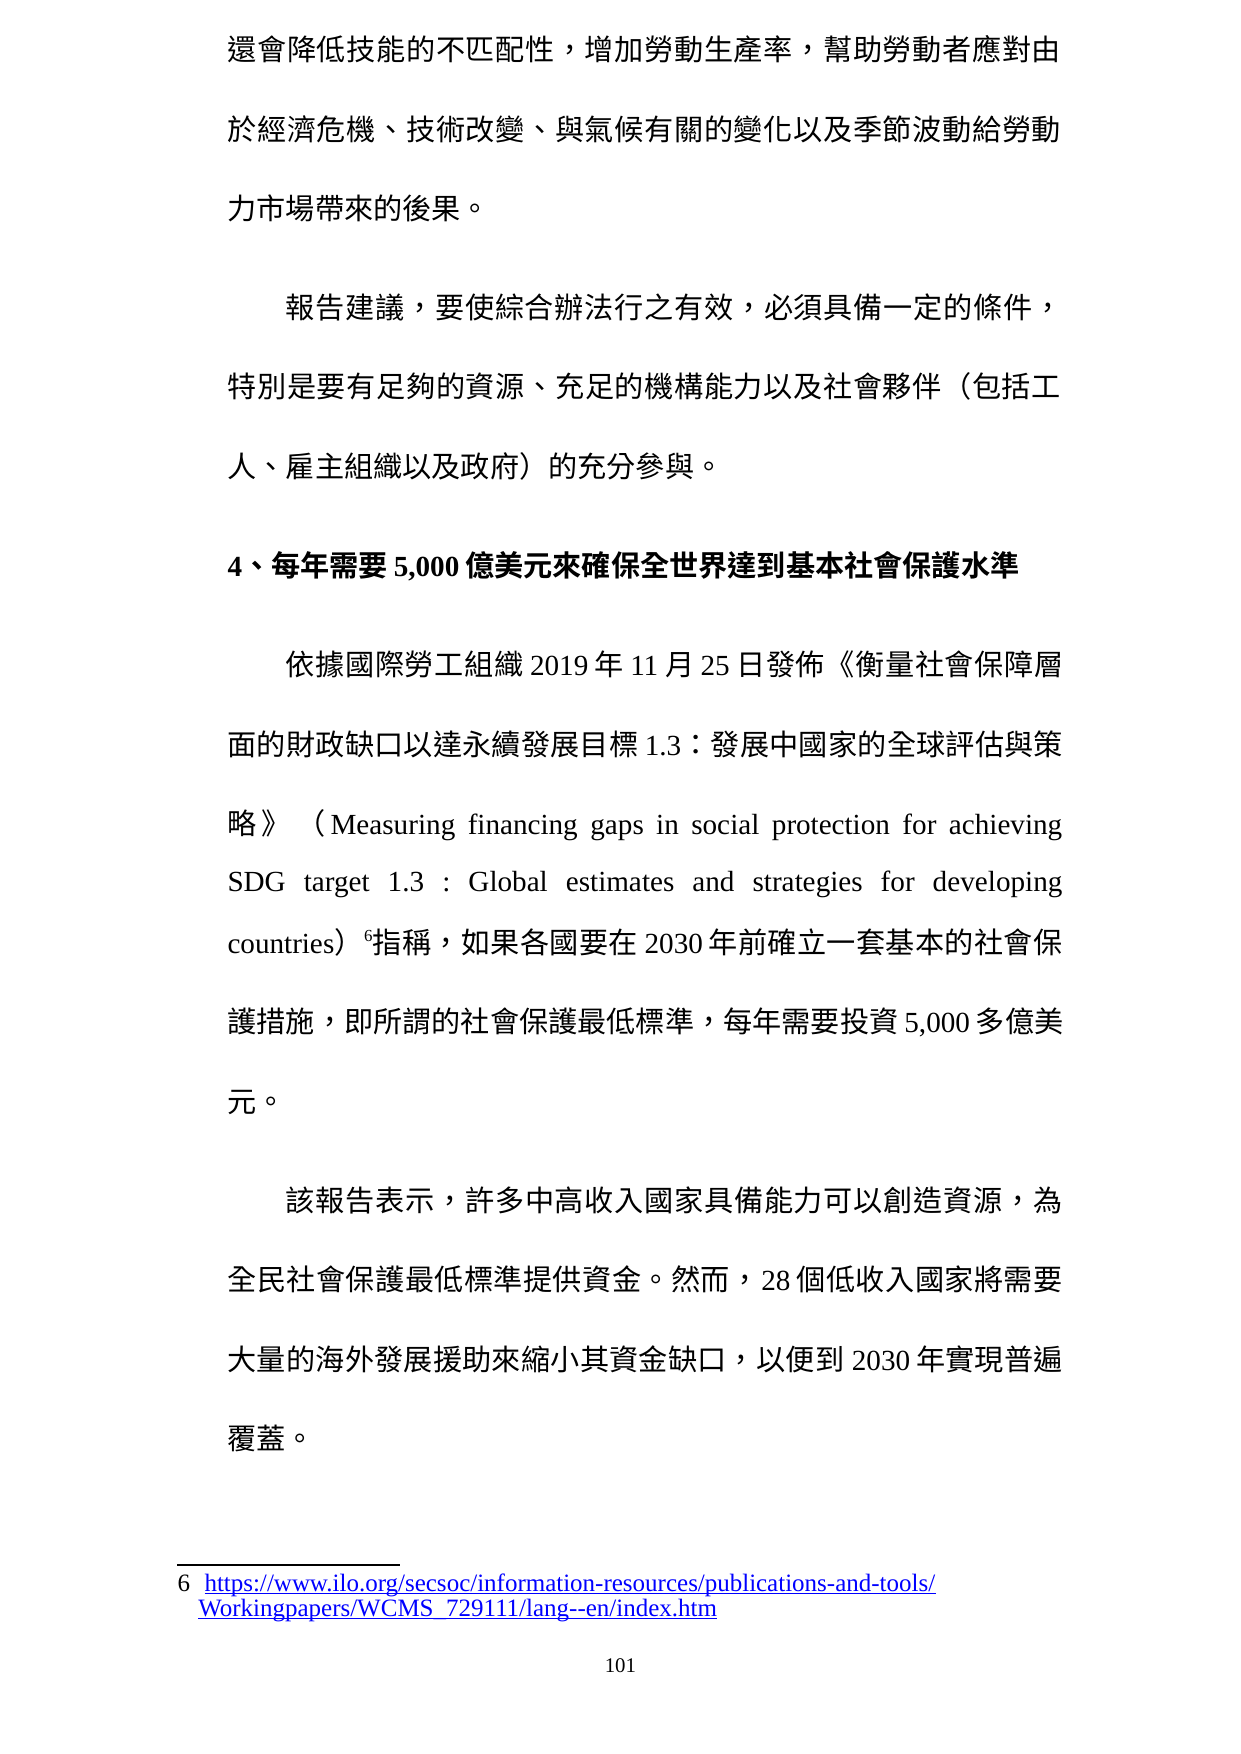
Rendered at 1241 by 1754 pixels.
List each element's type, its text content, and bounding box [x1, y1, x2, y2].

text 還會降低技能的不匹配性，增加勞動生產率，幫助勞動者應對由於經濟危機、技術改變、與氣候有關的變化以及季節波動給勞動力市場帶來的後果。 [227, 8, 1063, 246]
text https://www.ilo.org/secsoc/information-resources/publications-and-tools/Workingpapers/WCMS_729111/lang--en/index.htm [177, 1571, 1063, 1621]
text 該報告表示，許多中高收入國家具備能力可以創造資源，為全民社會保護最低標準提供資金。然而，28個低收入國家將需要大量的海外發展援助來縮小其資金缺口，以便到2030年實現普遍覆蓋。 [227, 1159, 1063, 1476]
text 報告建議，要使綜合辦法行之有效，必須具備一定的條件，特別是要有足夠的資源、充足的機構能力以及社會夥伴（包括工人、雇主組織以及政府）的充分參與。 [227, 266, 1063, 504]
subtitle 4、每年需要5,000億美元來確保全世界達到基本社會保護水準 [227, 524, 1063, 603]
text 依據國際勞工組織2019年11月25日發佈《衡量社會保障層面的財政缺口以達永續發展目標1.3：發展中國家的全球評估與策略》（Measuring financing gaps in social protection for achieving SDG target 1.3 : Global estimates and strategies for developing countries）指稱，如果各國要在2030年前確立一套基本的社會保護措施，即所謂的社會保護最低標準，每年需要投資5,000多億美元。 [227, 623, 1063, 1139]
